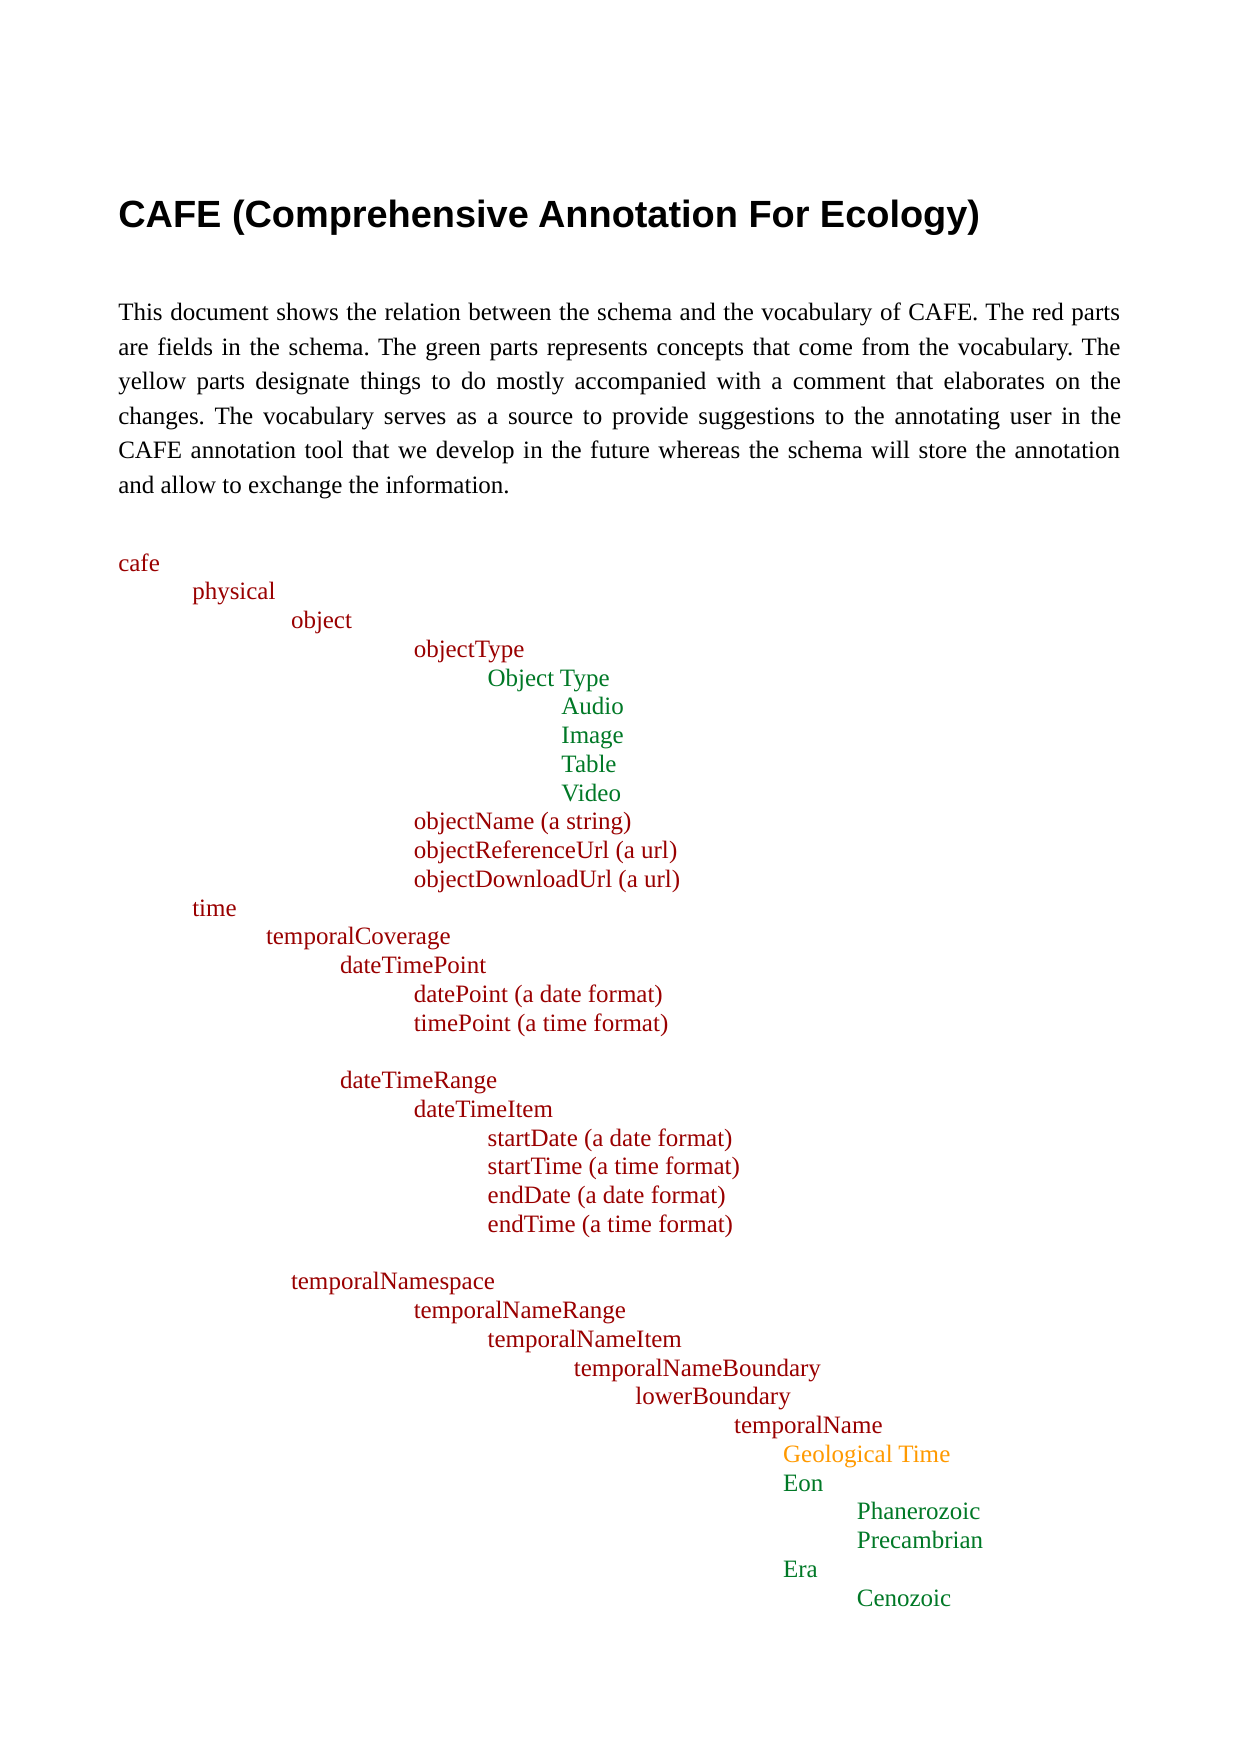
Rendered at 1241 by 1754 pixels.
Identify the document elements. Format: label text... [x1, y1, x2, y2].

text time [118, 893, 1122, 921]
text This document shows the relation between the schema and the vocabulary of CAFE. The red parts are fields in the schema. The green parts represents concepts that come from the vocabulary. The yellow parts designate things to do mostly accompanied with a comment that elaborates on the changes. The vocabulary serves as a source to provide suggestions to the annotating user in the CAFE annotation tool that we develop in the future whereas the schema will store the annotation and allow to exchange the information. [118, 297, 1122, 498]
text Precambrian [118, 1525, 1122, 1554]
text temporalName [118, 1410, 1122, 1439]
text Image [118, 720, 1122, 749]
text objectType [118, 634, 1122, 663]
text temporalNameItem [118, 1324, 1122, 1353]
text Geological Time [118, 1439, 1122, 1468]
text temporalNameBoundary [118, 1353, 1122, 1381]
text temporalCoverage [118, 921, 1122, 950]
text Video [118, 778, 1122, 806]
text object [118, 605, 1122, 634]
text datePoint (a date format) [118, 979, 1122, 1008]
text endTime (a time format) [118, 1209, 1122, 1238]
text lowerBoundary [118, 1381, 1122, 1410]
text physical [118, 576, 1122, 605]
text cafe [118, 548, 1122, 576]
text dateTimePoint [118, 950, 1122, 979]
text Era [118, 1554, 1122, 1583]
text objectDownloadUrl (a url) [118, 864, 1122, 893]
text startTime (a time format) [118, 1151, 1122, 1180]
text dateTimeRange [118, 1065, 1122, 1094]
text dateTimeItem [118, 1094, 1122, 1123]
subtitle CAFE (Comprehensive Annotation For Ecology) [118, 192, 1122, 236]
text objectReferenceUrl (a url) [118, 835, 1122, 864]
text Eon [118, 1468, 1122, 1496]
text Phanerozoic [118, 1496, 1122, 1525]
text Audio [118, 691, 1122, 720]
text Cenozoic [118, 1583, 1122, 1611]
text objectName (a string) [118, 806, 1122, 835]
text Table [118, 749, 1122, 778]
text endDate (a date format) [118, 1180, 1122, 1209]
text temporalNameRange [118, 1295, 1122, 1324]
text startDate (a date format) [118, 1123, 1122, 1151]
text temporalNamespace [118, 1266, 1122, 1295]
text Object Type [118, 663, 1122, 691]
text timePoint (a time format) [118, 1008, 1122, 1036]
